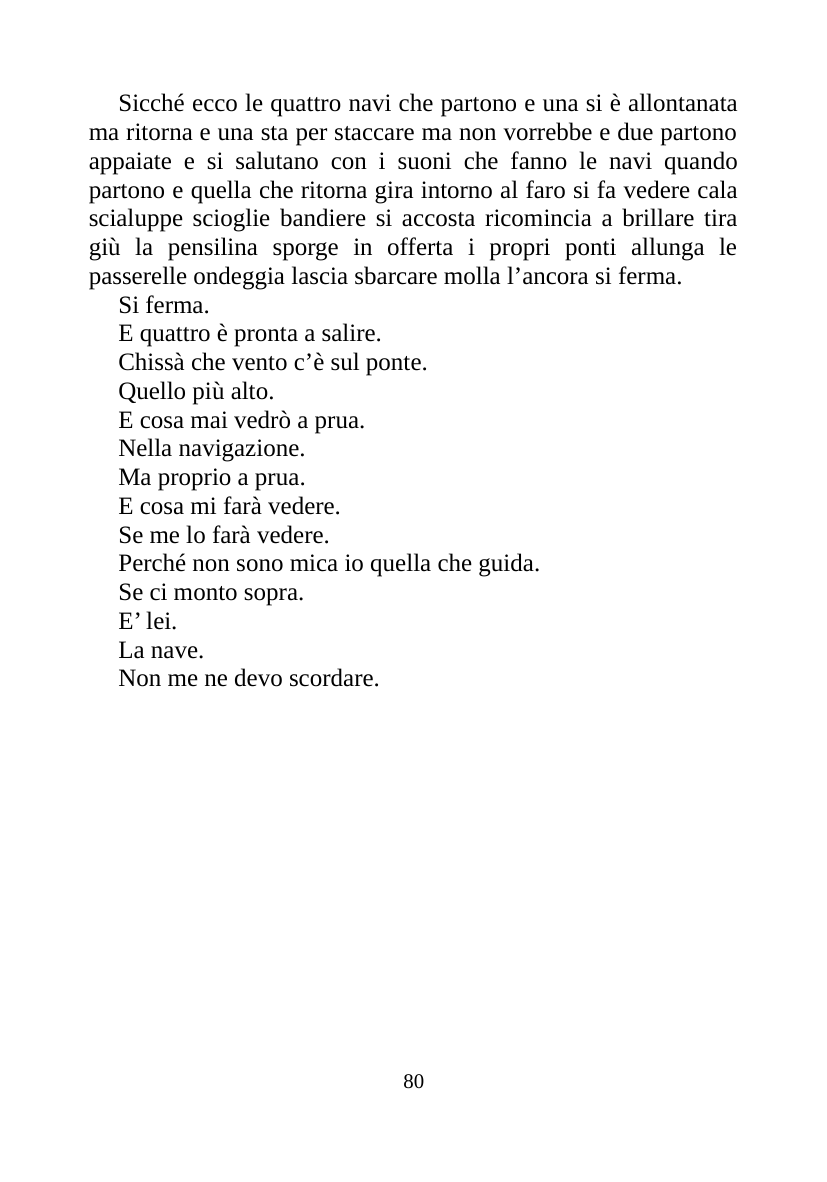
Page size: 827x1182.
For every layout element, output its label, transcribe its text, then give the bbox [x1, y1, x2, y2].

text Se ci monto sopra. [88, 577, 738, 606]
text E cosa mai vedrò a prua. [88, 405, 738, 433]
text E cosa mi farà vedere. [88, 491, 738, 520]
text E’ lei. [88, 606, 738, 635]
text Quello più alto. [88, 376, 738, 405]
text Perché non sono mica io quella che guida. [88, 548, 738, 577]
text Sicché ecco le quattro navi che partono e una si è allontanata ma ritorna e una sta per staccare ma non vorrebbe e due partono appaiate e si salutano con i suoni che fanno le navi quando partono e quella che ritorna gira intorno al faro si fa vedere cala scialuppe scioglie bandiere si accosta ricomincia a brillare tira giù la pensilina sporge in offerta i propri ponti allunga le passerelle ondeggia lascia sbarcare molla l’ancora si ferma. [88, 88, 738, 290]
text Nella navigazione. [88, 433, 738, 462]
text Ma proprio a prua. [88, 462, 738, 491]
text Si ferma. [88, 290, 738, 318]
text La nave. [88, 635, 738, 663]
text Se me lo farà vedere. [88, 520, 738, 548]
text E quattro è pronta a salire. [88, 318, 738, 347]
text Non me ne devo scordare. [88, 663, 738, 692]
text Chissà che vento c’è sul ponte. [88, 347, 738, 376]
